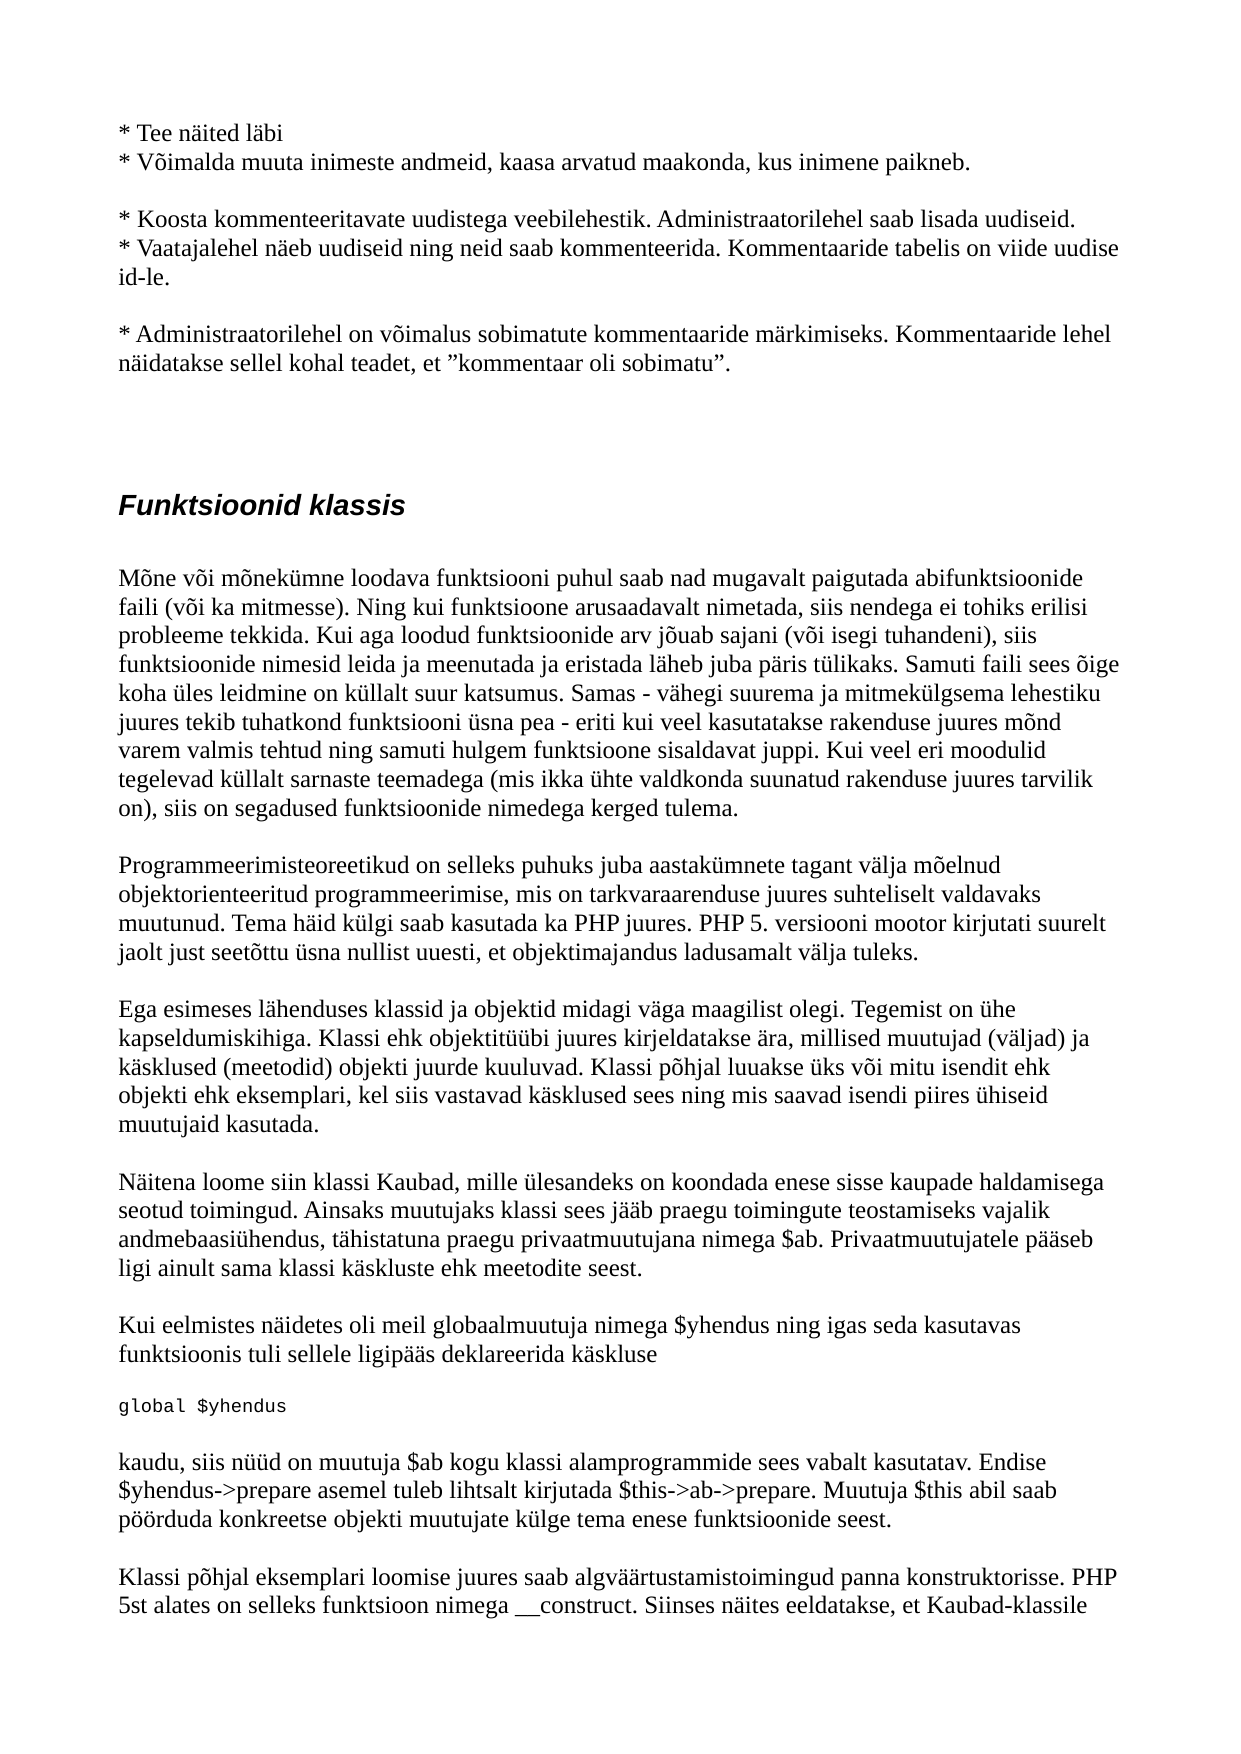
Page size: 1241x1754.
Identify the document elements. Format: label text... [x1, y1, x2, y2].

text * Tee näited läbi [118, 118, 1122, 147]
text Programmeerimisteoreetikud on selleks puhuks juba aastakümnete tagant välja mõelnud objektorienteeritud programmeerimise, mis on tarkvaraarenduse juures suhteliselt valdavaks muutunud. Tema häid külgi saab kasutada ka PHP juures. PHP 5. versiooni mootor kirjutati suurelt jaolt just seetõttu üsna nullist uuesti, et objektimajandus ladusamalt välja tuleks. [118, 850, 1122, 965]
text * Võimalda muuta inimeste andmeid, kaasa arvatud maakonda, kus inimene paikneb. [118, 147, 1122, 176]
text kaudu, siis nüüd on muutuja $ab kogu klassi alamprogrammide sees vabalt kasutatav. Endise $yhendus->prepare asemel tuleb lihtsalt kirjutada $this->ab->prepare. Muutuja $this abil saab pöörduda konkreetse objekti muutujate külge tema enese funktsioonide seest. [118, 1447, 1122, 1533]
text Klassi põhjal eksemplari loomise juures saab algväärtustamistoimingud panna konstruktorisse. PHP 5st alates on selleks funktsioon nimega __construct. Siinses näites eeldatakse, et Kaubad-klassile [118, 1562, 1122, 1619]
subtitle Funktsioonid klassis [118, 488, 1122, 522]
text Kui eelmistes näidetes oli meil globaalmuutuja nimega $yhendus ning igas seda kasutavas funktsioonis tuli sellele ligipääs deklareerida käskluse [118, 1310, 1122, 1368]
text * Administraatorilehel on võimalus sobimatute kommentaaride märkimiseks. Kommentaaride lehel näidatakse sellel kohal teadet, et ”kommentaar oli sobimatu”. [118, 319, 1122, 377]
text * Vaatajalehel näeb uudiseid ning neid saab kommenteerida. Kommentaaride tabelis on viide uudise id-le. [118, 233, 1122, 291]
text Ega esimeses lähenduses klassid ja objektid midagi väga maagilist olegi. Tegemist on ühe kapseldumiskihiga. Klassi ehk objektitüübi juures kirjeldatakse ära, millised muutujad (väljad) ja käsklused (meetodid) objekti juurde kuuluvad. Klassi põhjal luuakse üks või mitu isendit ehk objekti ehk eksemplari, kel siis vastavad käsklused sees ning mis saavad isendi piires ühiseid muutujaid kasutada. [118, 994, 1122, 1138]
text global $yhendus [118, 1397, 1122, 1418]
text * Koosta kommenteeritavate uudistega veebilehestik. Administraatorilehel saab lisada uudiseid. [118, 204, 1122, 233]
text Mõne või mõnekümne loodava funktsiooni puhul saab nad mugavalt paigutada abifunktsioonide faili (või ka mitmesse). Ning kui funktsioone arusaadavalt nimetada, siis nendega ei tohiks erilisi probleeme tekkida. Kui aga loodud funktsioonide arv jõuab sajani (või isegi tuhandeni), siis funktsioonide nimesid leida ja meenutada ja eristada läheb juba päris tülikaks. Samuti faili sees õige koha üles leidmine on küllalt suur katsumus. Samas - vähegi suurema ja mitmekülgsema lehestiku juures tekib tuhatkond funktsiooni üsna pea - eriti kui veel kasutatakse rakenduse juures mõnd varem valmis tehtud ning samuti hulgem funktsioone sisaldavat juppi. Kui veel eri moodulid tegelevad küllalt sarnaste teemadega (mis ikka ühte valdkonda suunatud rakenduse juures tarvilik on), siis on segadused funktsioonide nimedega kerged tulema. [118, 563, 1122, 822]
text Näitena loome siin klassi Kaubad, mille ülesandeks on koondada enese sisse kaupade haldamisega seotud toimingud. Ainsaks muutujaks klassi sees jääb praegu toimingute teostamiseks vajalik andmebaasiühendus, tähistatuna praegu privaatmuutujana nimega $ab. Privaatmuutujatele pääseb ligi ainult sama klassi käskluste ehk meetodite seest. [118, 1167, 1122, 1282]
